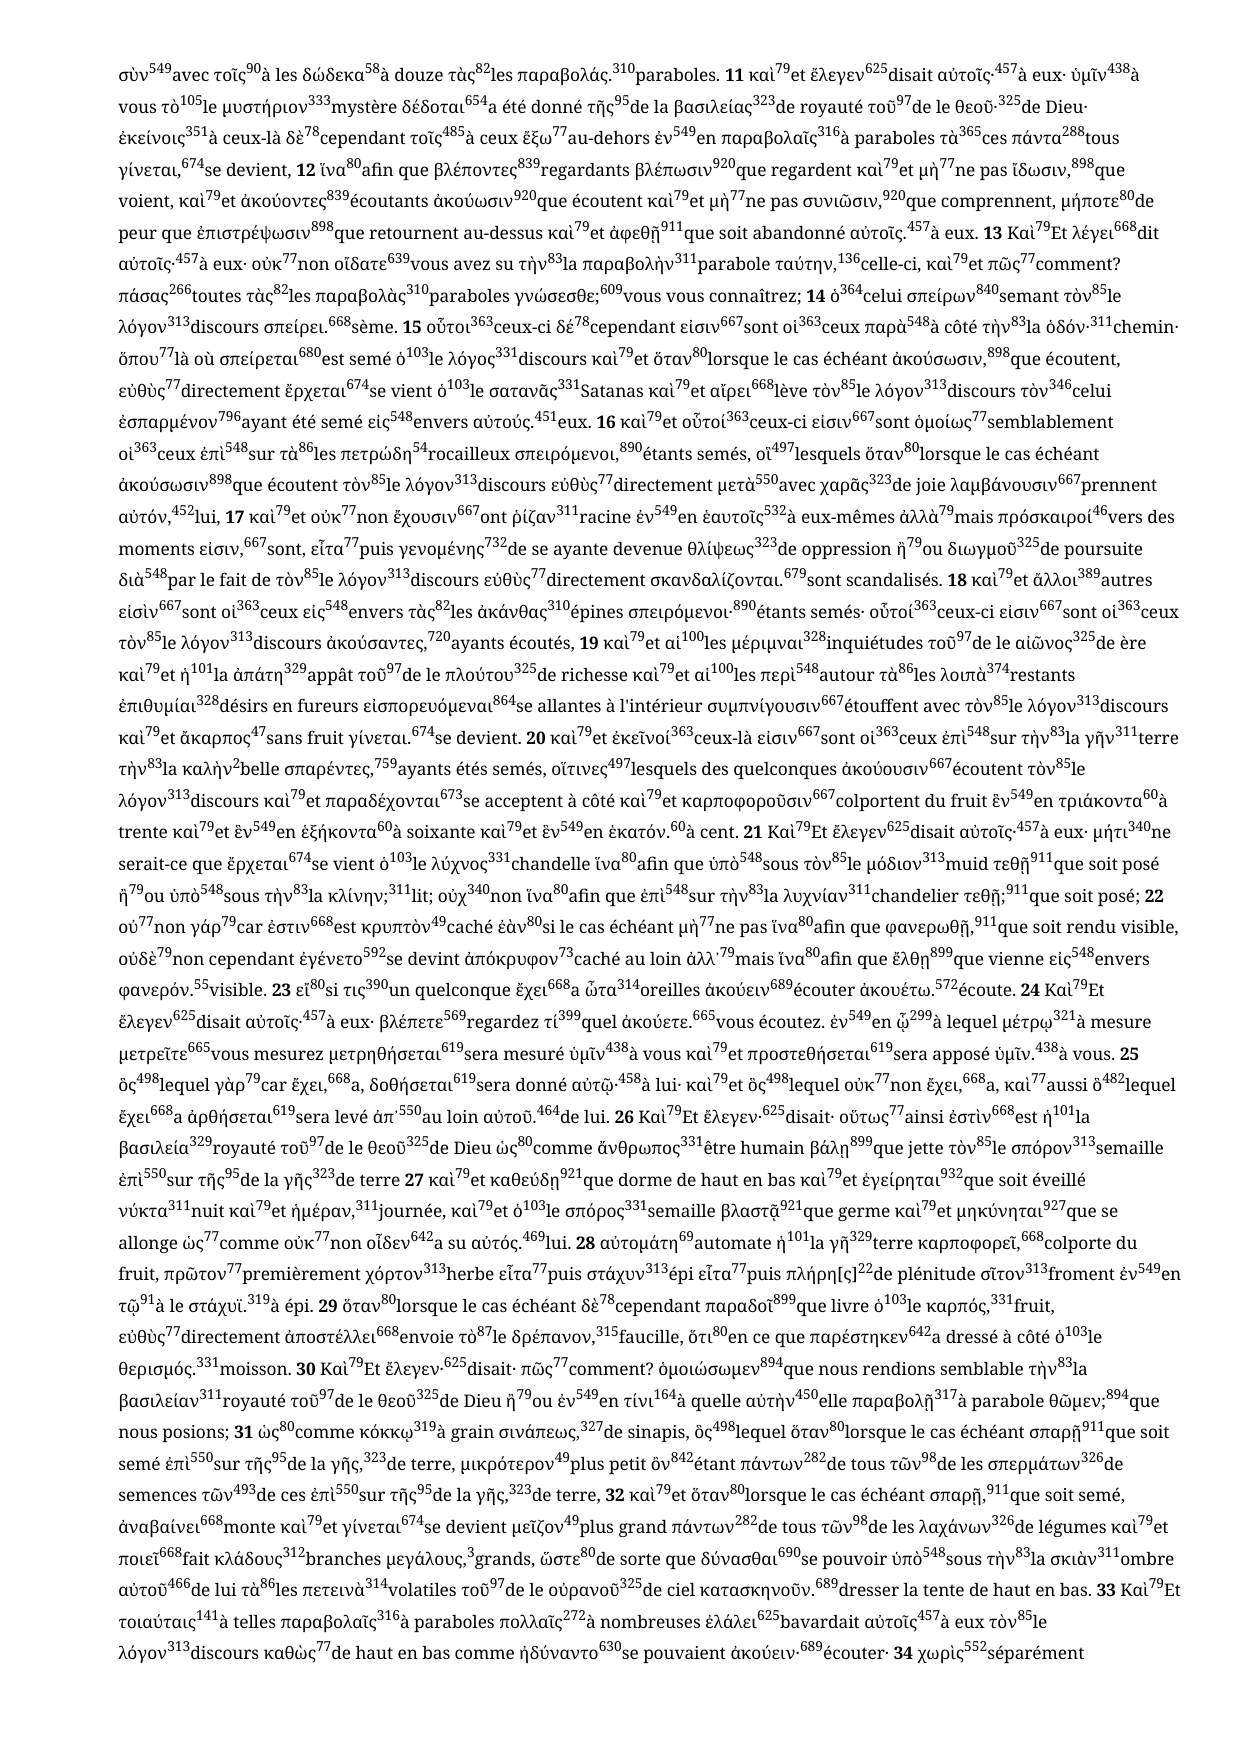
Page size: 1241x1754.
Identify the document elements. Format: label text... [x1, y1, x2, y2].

text 1 Καὶ79Et πάλιν77de nouveau ἤρξατο592se origina διδάσκειν689enseigner παρὰ548à côté τὴν83la θάλασσαν·311mer· καὶ79et συνάγεται680est mené ensemble πρὸς548vers αὐτὸν452lui ὄχλος331foule πλεῖστος,22plus nombreux, ὥστε80de sorte que αὐτὸν452lui εἰς548envers τὸ87le πλοῖον315navire ἐμβάντα707ayant embarqué καθῆσθαι690se être assis ἐν549en τῇ89à la θαλάσσῃ,317à mer, καὶ79et πᾶς287tout ὁ103le ὄχλος331foule πρὸς548vers τὴν83la θάλασσαν311mer ἐπὶ550sur τῆς95de la γῆς323de terre ἦσαν.624étaient. 2 καὶ79et ἐδίδασκεν625enseignait αὐτοὺς451eux ἐν549en παραβολαῖς316à paraboles πολλὰ374nombreux καὶ79et ἔλεγεν625disait αὐτοῖς457à eux ἐν549en τῇ89à la διδαχῇ317à enseignement αὐτοῦ·464de lui· 3 Ἀκούετε.569Écoutez. ἰδοὺ306voici ἐξῆλθεν586sortit ὁ364celui σπείρων840semant σπεῖραι.681semer. 4 καὶ79et ἐγένετο592se devint ἐν549en τῷ354à ce σπείρειν689semer ὃ392lequel μὲν77certes ἔπεσεν586tomba παρὰ548à côté τὴν83la ὁδόν,311chemin, καὶ79et ἦλθεν586vint τὰ104les πετεινὰ332volatiles καὶ79et κατέφαγεν586mangea de haut en bas αὐτό.454lui. 5 καὶ79et ἄλλο392autre ἔπεσεν586tomba ἐπὶ548sur τὸ87le πετρῶδες55rocailleux ὅπου77là où οὐκ77non εἶχεν625avait γῆν311terre πολλήν,267nombreuse, καὶ79et εὐθὺς77directement ἐξανέτειλεν586leva de bas en haut au-dehors διὰ548par le fait de τὸ87le μὴ77ne pas ἔχειν689avoir βάθος315profondeur γῆς·323de terre· 6 καὶ79et ὅτε80lorsque ἀνέτειλεν586leva de bas en haut ὁ103le ἥλιος331soleil ἐκαυματίσθη600fut brûlé καὶ79et διὰ548par le fait de τὸ348ce μὴ77ne pas ἔχειν689avoir ῥίζαν311racine ἐξηράνθη.600fut séché. 7 καὶ79et ἄλλο392autre ἔπεσεν586tomba εἰς548envers τὰς82les ἀκάνθας,310épines, καὶ79et ἀνέβησαν585montèrent αἱ100les ἄκανθαι328épines καὶ79et συνέπνιξαν585étouffèrent avec αὐτό,454lui, καὶ79et καρπὸν313fruit οὐκ77non ἔδωκεν.586donna. 8 καὶ79et ἄλλα391autres ἔπεσεν586tomba εἰς548envers τὴν83la γῆν311terre τὴν83la καλὴν2belle καὶ79et ἐδίδου625donnait καρπὸν313fruit ἀναβαίνοντα841montants καὶ79et αὐξανόμενα892étants crûs καὶ79et ἔφερεν625portait ἓν548en τριάκοντα54trente καὶ79et ἓν549en ἑξήκοντα60à soixante καὶ79et ἓν549en ἑκατόν.60à cent. 9 καὶ79et ἔλεγεν·625disait· ὃς498lequel ἔχει668a ὦτα314oreilles ἀκούειν689écouter ἀκουέτω.572écoute. 10 Καὶ79Et ὅτε80lorsque ἐγένετο592se devint κατὰ548selon μόνας,370seules, ἠρώτων624sollicitaient αὐτὸν452lui οἱ468ceux περὶ548autour αὐτὸν452lui σὺν549avec τοῖς90à les δώδεκα58à douze τὰς82les παραβολάς.310paraboles. 11 καὶ79et ἔλεγεν625disait αὐτοῖς·457à eux· ὑμῖν438à vous τὸ105le μυστήριον333mystère δέδοται654a été donné τῆς95de la βασιλείας323de royauté τοῦ97de le θεοῦ·325de Dieu· ἐκείνοις351à ceux-là δὲ78cependant τοῖς485à ceux ἔξω77au-dehors ἐν549en παραβολαῖς316à paraboles τὰ365ces πάντα288tous γίνεται,674se devient, 12 ἵνα80afin que βλέποντες839regardants βλέπωσιν920que regardent καὶ79et μὴ77ne pas ἴδωσιν,898que voient, καὶ79et ἀκούοντες839écoutants ἀκούωσιν920que écoutent καὶ79et μὴ77ne pas συνιῶσιν,920que comprennent, μήποτε80de peur que ἐπιστρέψωσιν898que retournent au-dessus καὶ79et ἀφεθῇ911que soit abandonné αὐτοῖς.457à eux. 13 Καὶ79Et λέγει668dit αὐτοῖς·457à eux· οὐκ77non οἴδατε639vous avez su τὴν83la παραβολὴν311parabole ταύτην,136celle-ci, καὶ79et πῶς77comment? πάσας266toutes τὰς82les παραβολὰς310paraboles γνώσεσθε;609vous vous connaîtrez; 14 ὁ364celui σπείρων840semant τὸν85le λόγον313discours σπείρει.668sème. 15 οὗτοι363ceux-ci δέ78cependant εἰσιν667sont οἱ363ceux παρὰ548à côté τὴν83la ὁδόν·311chemin· ὅπου77là où σπείρεται680est semé ὁ103le λόγος331discours καὶ79et ὅταν80lorsque le cas échéant ἀκούσωσιν,898que écoutent, εὐθὺς77directement ἔρχεται674se vient ὁ103le σατανᾶς331Satanas καὶ79et αἴρει668lève τὸν85le λόγον313discours τὸν346celui ἐσπαρμένον796ayant été semé εἰς548envers αὐτούς.451eux. 16 καὶ79et οὗτοί363ceux-ci εἰσιν667sont ὁμοίως77semblablement οἱ363ceux ἐπὶ548sur τὰ86les πετρώδη54rocailleux σπειρόμενοι,890étants semés, οἳ497lesquels ὅταν80lorsque le cas échéant ἀκούσωσιν898que écoutent τὸν85le λόγον313discours εὐθὺς77directement μετὰ550avec χαρᾶς323de joie λαμβάνουσιν667prennent αὐτόν,452lui, 17 καὶ79et οὐκ77non ἔχουσιν667ont ῥίζαν311racine ἐν549en ἑαυτοῖς532à eux-mêmes ἀλλὰ79mais πρόσκαιροί46vers des moments εἰσιν,667sont, εἶτα77puis γενομένης732de se ayante devenue θλίψεως323de oppression ἢ79ou διωγμοῦ325de poursuite διὰ548par le fait de τὸν85le λόγον313discours εὐθὺς77directement σκανδαλίζονται.679sont scandalisés. 18 καὶ79et ἄλλοι389autres εἰσὶν667sont οἱ363ceux εἰς548envers τὰς82les ἀκάνθας310épines σπειρόμενοι·890étants semés· οὗτοί363ceux-ci εἰσιν667sont οἱ363ceux τὸν85le λόγον313discours ἀκούσαντες,720ayants écoutés, 19 καὶ79et αἱ100les μέριμναι328inquiétudes τοῦ97de le αἰῶνος325de ère καὶ79et ἡ101la ἀπάτη329appât τοῦ97de le πλούτου325de richesse καὶ79et αἱ100les περὶ548autour τὰ86les λοιπὰ374restants ἐπιθυμίαι328désirs en fureurs εἰσπορευόμεναι864se allantes à l'intérieur συμπνίγουσιν667étouffent avec τὸν85le λόγον313discours καὶ79et ἄκαρπος47sans fruit γίνεται.674se devient. 20 καὶ79et ἐκεῖνοί363ceux-là εἰσιν667sont οἱ363ceux ἐπὶ548sur τὴν83la γῆν311terre τὴν83la καλὴν2belle σπαρέντες,759ayants étés semés, οἵτινες497lesquels des quelconques ἀκούουσιν667écoutent τὸν85le λόγον313discours καὶ79et παραδέχονται673se acceptent à côté καὶ79et καρποφοροῦσιν667colportent du fruit ἓν549en τριάκοντα60à trente καὶ79et ἓν549en ἑξήκοντα60à soixante καὶ79et ἓν549en ἑκατόν.60à cent. 21 Καὶ79Et ἔλεγεν625disait αὐτοῖς·457à eux· μήτι340ne serait-ce que ἔρχεται674se vient ὁ103le λύχνος331chandelle ἵνα80afin que ὑπὸ548sous τὸν85le μόδιον313muid τεθῇ911que soit posé ἢ79ou ὑπὸ548sous τὴν83la κλίνην;311lit; οὐχ340non ἵνα80afin que ἐπὶ548sur τὴν83la λυχνίαν311chandelier τεθῇ;911que soit posé; 22 οὐ77non γάρ79car ἐστιν668est κρυπτὸν49caché ἐὰν80si le cas échéant μὴ77ne pas ἵνα80afin que φανερωθῇ,911que soit rendu visible, οὐδὲ79non cependant ἐγένετο592se devint ἀπόκρυφον73caché au loin ἀλλ᾽79mais ἵνα80afin que ἔλθῃ899que vienne εἰς548envers φανερόν.55visible. 23 εἴ80si τις390un quelconque ἔχει668a ὦτα314oreilles ἀκούειν689écouter ἀκουέτω.572écoute. 24 Καὶ79Et ἔλεγεν625disait αὐτοῖς·457à eux· βλέπετε569regardez τί399quel ἀκούετε.665vous écoutez. ἐν549en ᾧ299à lequel μέτρῳ321à mesure μετρεῖτε665vous mesurez μετρηθήσεται619sera mesuré ὑμῖν438à vous καὶ79et προστεθήσεται619sera apposé ὑμῖν.438à vous. 25 ὃς498lequel γὰρ79car ἔχει,668a, δοθήσεται619sera donné αὐτῷ·458à lui· καὶ79et ὃς498lequel οὐκ77non ἔχει,668a, καὶ77aussi ὃ482lequel ἔχει668a ἀρθήσεται619sera levé ἀπ᾽550au loin αὐτοῦ.464de lui. 26 Καὶ79Et ἔλεγεν·625disait· οὕτως77ainsi ἐστὶν668est ἡ101la βασιλεία329royauté τοῦ97de le θεοῦ325de Dieu ὡς80comme ἄνθρωπος331être humain βάλῃ899que jette τὸν85le σπόρον313semaille ἐπὶ550sur τῆς95de la γῆς323de terre 27 καὶ79et καθεύδῃ921que dorme de haut en bas καὶ79et ἐγείρηται932que soit éveillé νύκτα311nuit καὶ79et ἡμέραν,311journée, καὶ79et ὁ103le σπόρος331semaille βλαστᾷ921que germe καὶ79et μηκύνηται927que se allonge ὡς77comme οὐκ77non οἶδεν642a su αὐτός.469lui. 28 αὐτομάτη69automate ἡ101la γῆ329terre καρποφορεῖ,668colporte du fruit, πρῶτον77premièrement χόρτον313herbe εἶτα77puis στάχυν313épi εἶτα77puis πλήρη[ς]22de plénitude σῖτον313froment ἐν549en τῷ91à le στάχυϊ.319à épi. 29 ὅταν80lorsque le cas échéant δὲ78cependant παραδοῖ899que livre ὁ103le καρπός,331fruit, εὐθὺς77directement ἀποστέλλει668envoie τὸ87le δρέπανον,315faucille, ὅτι80en ce que παρέστηκεν642a dressé à côté ὁ103le θερισμός.331moisson. 30 Καὶ79Et ἔλεγεν·625disait· πῶς77comment? ὁμοιώσωμεν894que nous rendions semblable τὴν83la βασιλείαν311royauté τοῦ97de le θεοῦ325de Dieu ἢ79ou ἐν549en τίνι164à quelle αὐτὴν450elle παραβολῇ317à parabole θῶμεν;894que nous posions; 31 ὡς80comme κόκκῳ319à grain σινάπεως,327de sinapis, ὃς498lequel ὅταν80lorsque le cas échéant σπαρῇ911que soit semé ἐπὶ550sur τῆς95de la γῆς,323de terre, μικρότερον49plus petit ὂν842étant πάντων282de tous τῶν98de les σπερμάτων326de semences τῶν493de ces ἐπὶ550sur τῆς95de la γῆς,323de terre, 32 καὶ79et ὅταν80lorsque le cas échéant σπαρῇ,911que soit semé, ἀναβαίνει668monte καὶ79et γίνεται674se devient μεῖζον49plus grand πάντων282de tous τῶν98de les λαχάνων326de légumes καὶ79et ποιεῖ668fait κλάδους312branches μεγάλους,3grands, ὥστε80de sorte que δύνασθαι690se pouvoir ὑπὸ548sous τὴν83la σκιὰν311ombre αὐτοῦ466de lui τὰ86les πετεινὰ314volatiles τοῦ97de le οὐρανοῦ325de ciel κατασκηνοῦν.689dresser la tente de haut en bas. 33 Καὶ79Et τοιαύταις141à telles παραβολαῖς316à paraboles πολλαῖς272à nombreuses ἐλάλει625bavardait αὐτοῖς457à eux τὸν85le λόγον313discours καθὼς77de haut en bas comme ἠδύναντο630se pouvaient ἀκούειν·689écouter· 34 χωρὶς552séparément δὲ78cependant παραβολῆς323de parabole οὐκ77non ἐλάλει625bavardait αὐτοῖς,457à eux, κατ᾽548selon ἰδίαν544en propre δὲ78cependant τοῖς250à les ἰδίοις120à en propres μαθηταῖς318à disciples ἐπέλυεν625expliquait πάντα.374tous. 35 Καὶ79Et λέγει668dit αὐτοῖς457à eux ἐν549en ἐκείνῃ142à celle-là τῇ89à la ἡμέρᾳ317à journée ὀψίας63de tardive γενομένης·732de se ayante devenue· διέλθωμεν894que nous passions à travers εἰς548envers τὸ348ce πέραν.77de l'autre côté. 36 καὶ79et ἀφέντες720ayants abandonnés τὸν85le ὄχλον313foule παραλαμβάνουσιν667prennent à côté αὐτὸν452lui ὡς80comme ἦν625était ἐν549en τῷ93à le πλοίῳ,321à navire, καὶ79et ἄλλα133autres πλοῖα332navires ἦν625était μετ᾽550avec αὐτοῦ.464de lui. 37 καὶ79et γίνεται674se devient λαῖλαψ329ouragan μεγάλη20grande ἀνέμου325de vent καὶ79et τὰ104les κύματα332vagues ἐπέβαλλεν625surjetait εἰς548envers τὸ87le πλοῖον,315navire, ὥστε80de sorte que ἤδη77déjà γεμίζεσθαι692être rempli pleinement τὸ87le πλοῖον.315navire. 38 καὶ79et αὐτὸς469lui ἦν625était ἐν549en τῇ89à la πρύμνῃ317à poupe ἐπὶ548sur τὸ87le προσκεφάλαιον315oreiller καθεύδων.840dormant de haut en bas. καὶ79et ἐγείρουσιν667éveillent αὐτὸν452lui καὶ79et λέγουσιν667disent αὐτῷ·458à lui· διδάσκαλε,337enseignant, οὐ340non μέλει668soucie σοι439à toi ὅτι80en ce que ἀπολλύμεθα;669nous nous perdons au loin; 39 καὶ79et διεγερθεὶς760ayant été réveillé ἐπετίμησεν586survalorisa τῷ91à le ἀνέμῳ319à vent καὶ79et εἶπεν586dit τῇ89à la θαλάσσῃ·317à mer· σιώπα,570silence, πεφίμωσο.568aie été muselé. καὶ79et ἐκόπασεν586cessa ὁ103le ἄνεμος331vent καὶ79et ἐγένετο592se devint γαλήνη329calme μεγάλη.20grande. 40 καὶ79et εἶπεν586dit αὐτοῖς·457à eux· τί399quel δειλοί46timides ἐστε;665vous êtes; οὔπω77non encore ἔχετε665vous avez πίστιν;311croyance; 41 καὶ79et ἐφοβήθησαν599furent effrayé φόβον313effroi μέγαν4grand καὶ79et ἔλεγον624disaient πρὸς548vers ἀλλήλους·501les uns les autres· τίς410quel ἄρα77par conséquent οὗτός364celui-ci ἐστιν668est ὅτι80en ce que καὶ79et ὁ103le ἄνεμος331vent καὶ79et ἡ101la θάλασσα329mer ὑπακούει668écoute en soumission αὐτῷ;458à lui; [118, 59, 1181, 1665]
